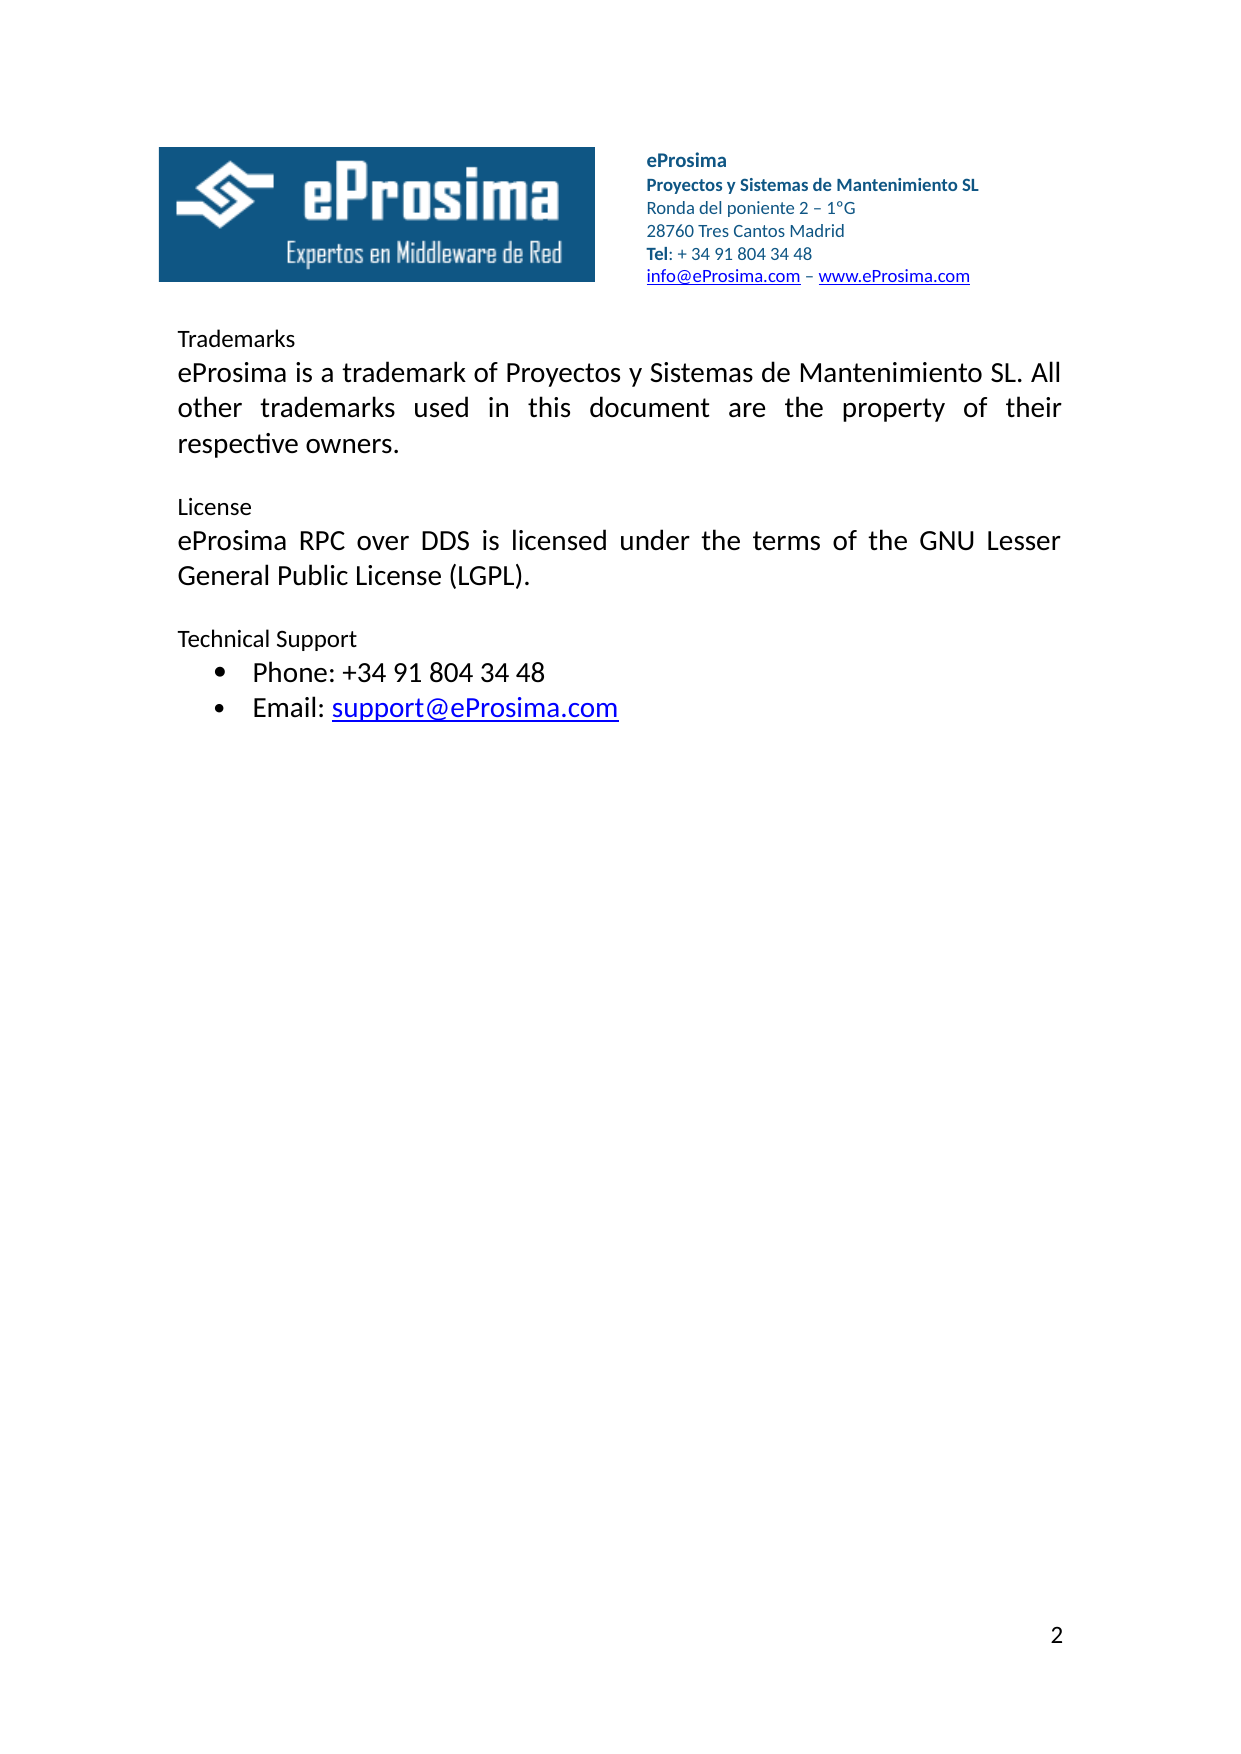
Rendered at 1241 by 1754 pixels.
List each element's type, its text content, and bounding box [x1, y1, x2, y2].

text eProsima RPC over DDS is licensed under the terms of the GNU Lesser General Public License (LGPL). [177, 522, 1063, 593]
text eProsima is a trademark of Proyectos y Sistemas de Mantenimiento SL. All other trademarks used in this document are the property of their respective owners. [177, 354, 1063, 461]
table_header [148, 148, 635, 288]
text License [177, 491, 1063, 522]
text Trademarks [177, 323, 1063, 354]
table_header eProsima Proyectos y Sistemas de Mantenimiento SL Ronda del poniente 2 – 1ºG 28760 Tres Cantos Madrid Tel: + 34 91 804 34 48 info@eProsima.com – www.eProsima.com [635, 148, 1074, 288]
list Phone: +34 91 804 34 48 [215, 654, 1063, 689]
text Technical Support [177, 623, 1063, 654]
picture [158, 147, 595, 282]
list Email: support@eProsima.com [215, 689, 1063, 725]
